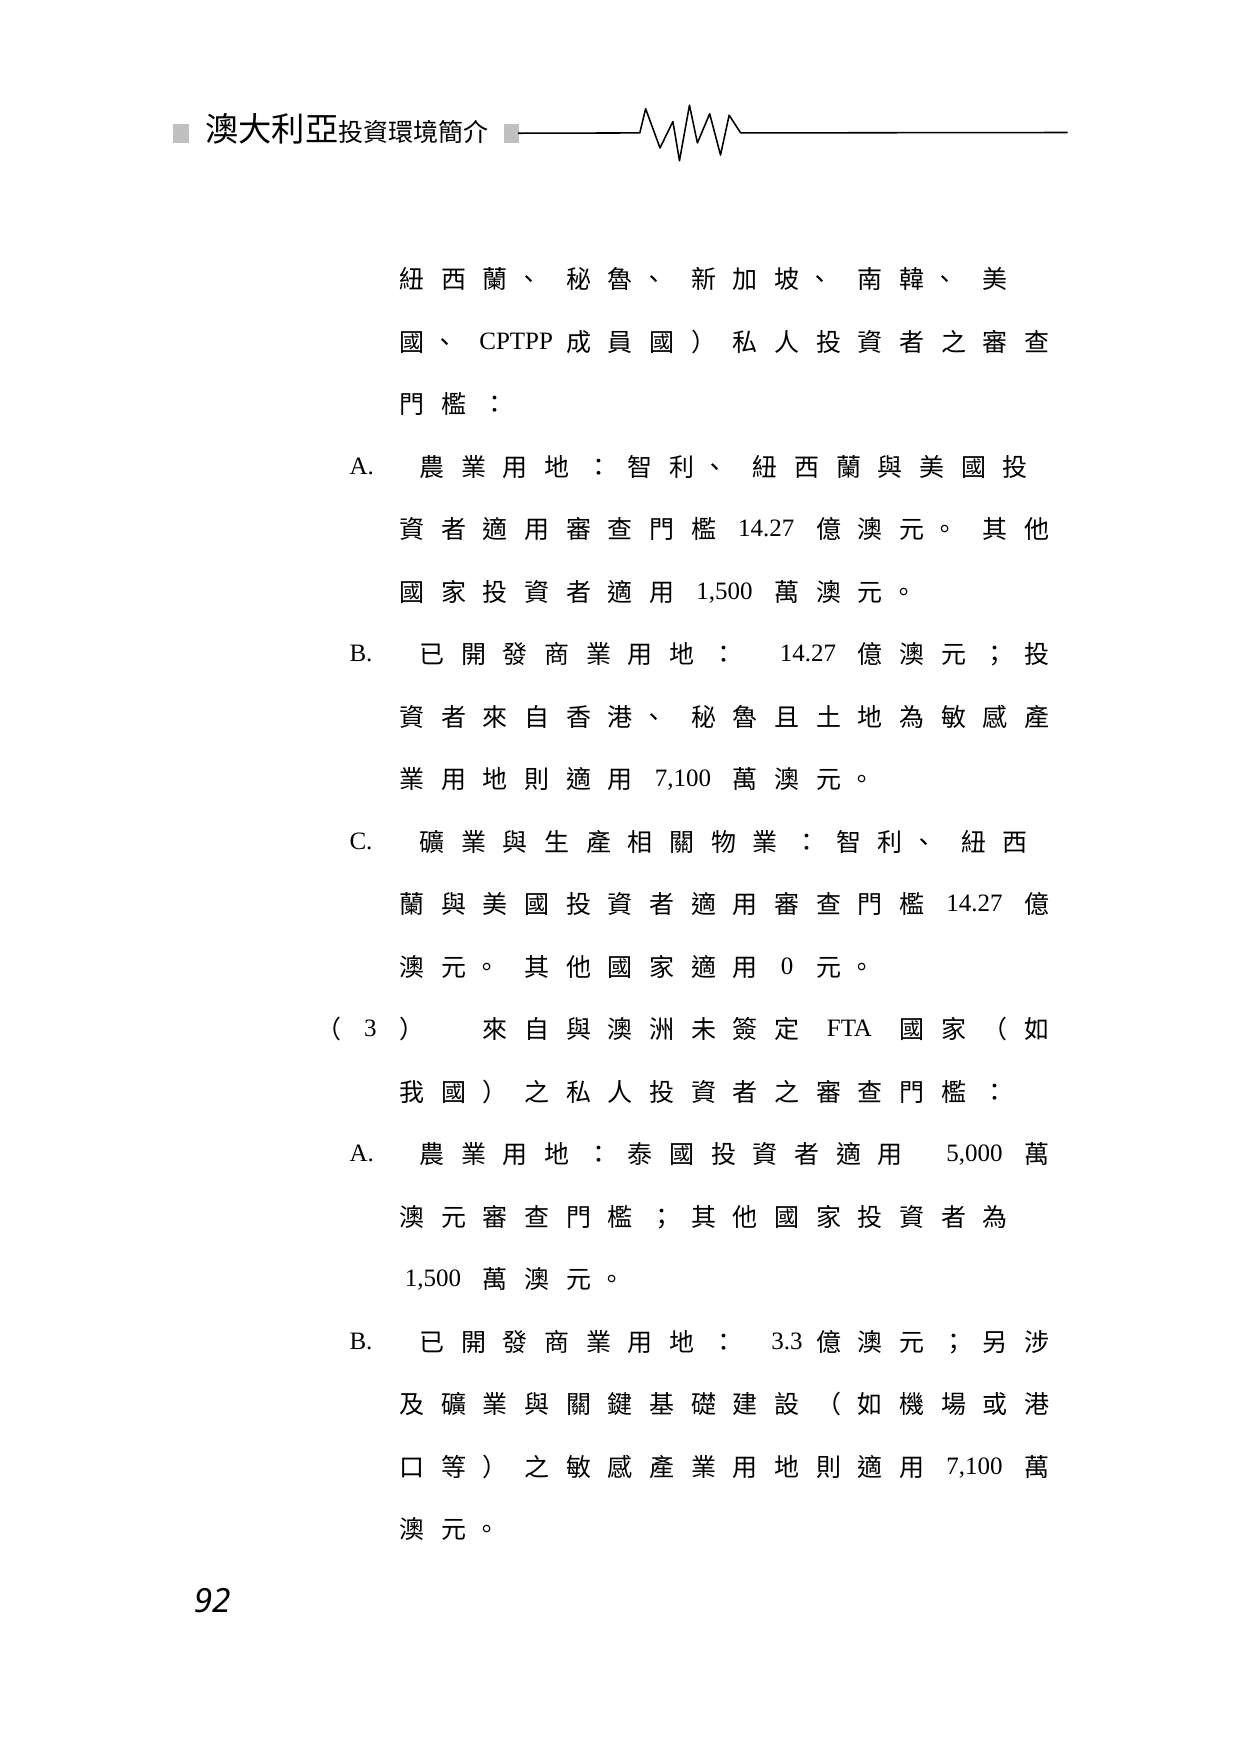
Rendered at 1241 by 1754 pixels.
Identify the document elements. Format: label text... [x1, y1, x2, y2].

text B. 已開發商業用地：3.3億澳元；另涉及礦業與關鍵基礎建設（如機場或港口等）之敏感產業用地則適用7,100萬澳元。 [330, 1299, 1058, 1549]
text B. 已開發商業用地：14.27億澳元；投資者來自香港、秘魯且土地為敏感產業用地則適用7,100萬澳元。 [330, 611, 1058, 799]
text C. 礦業與生產相關物業：智利、紐西蘭與美國投資者適用審查門檻14.27億澳元。其他國家適用0元。 [330, 799, 1058, 986]
text A. 農業用地：智利、紐西蘭與美國投資者適用審查門檻14.27億澳元。其他國家投資者適用1,500萬澳元。 [330, 424, 1058, 611]
text （3） 來自與澳洲未簽定FTA國家（如我國）之私人投資者之審查門檻： [306, 986, 1058, 1111]
text A. 農業用地：泰國投資者適用5,000萬澳元審查門檻；其他國家投資者為1,500萬澳元。 [330, 1111, 1058, 1299]
text 紐西蘭、秘魯、新加坡、南韓、美國、CPTPP成員國）私人投資者之審查門檻： [306, 236, 1058, 424]
